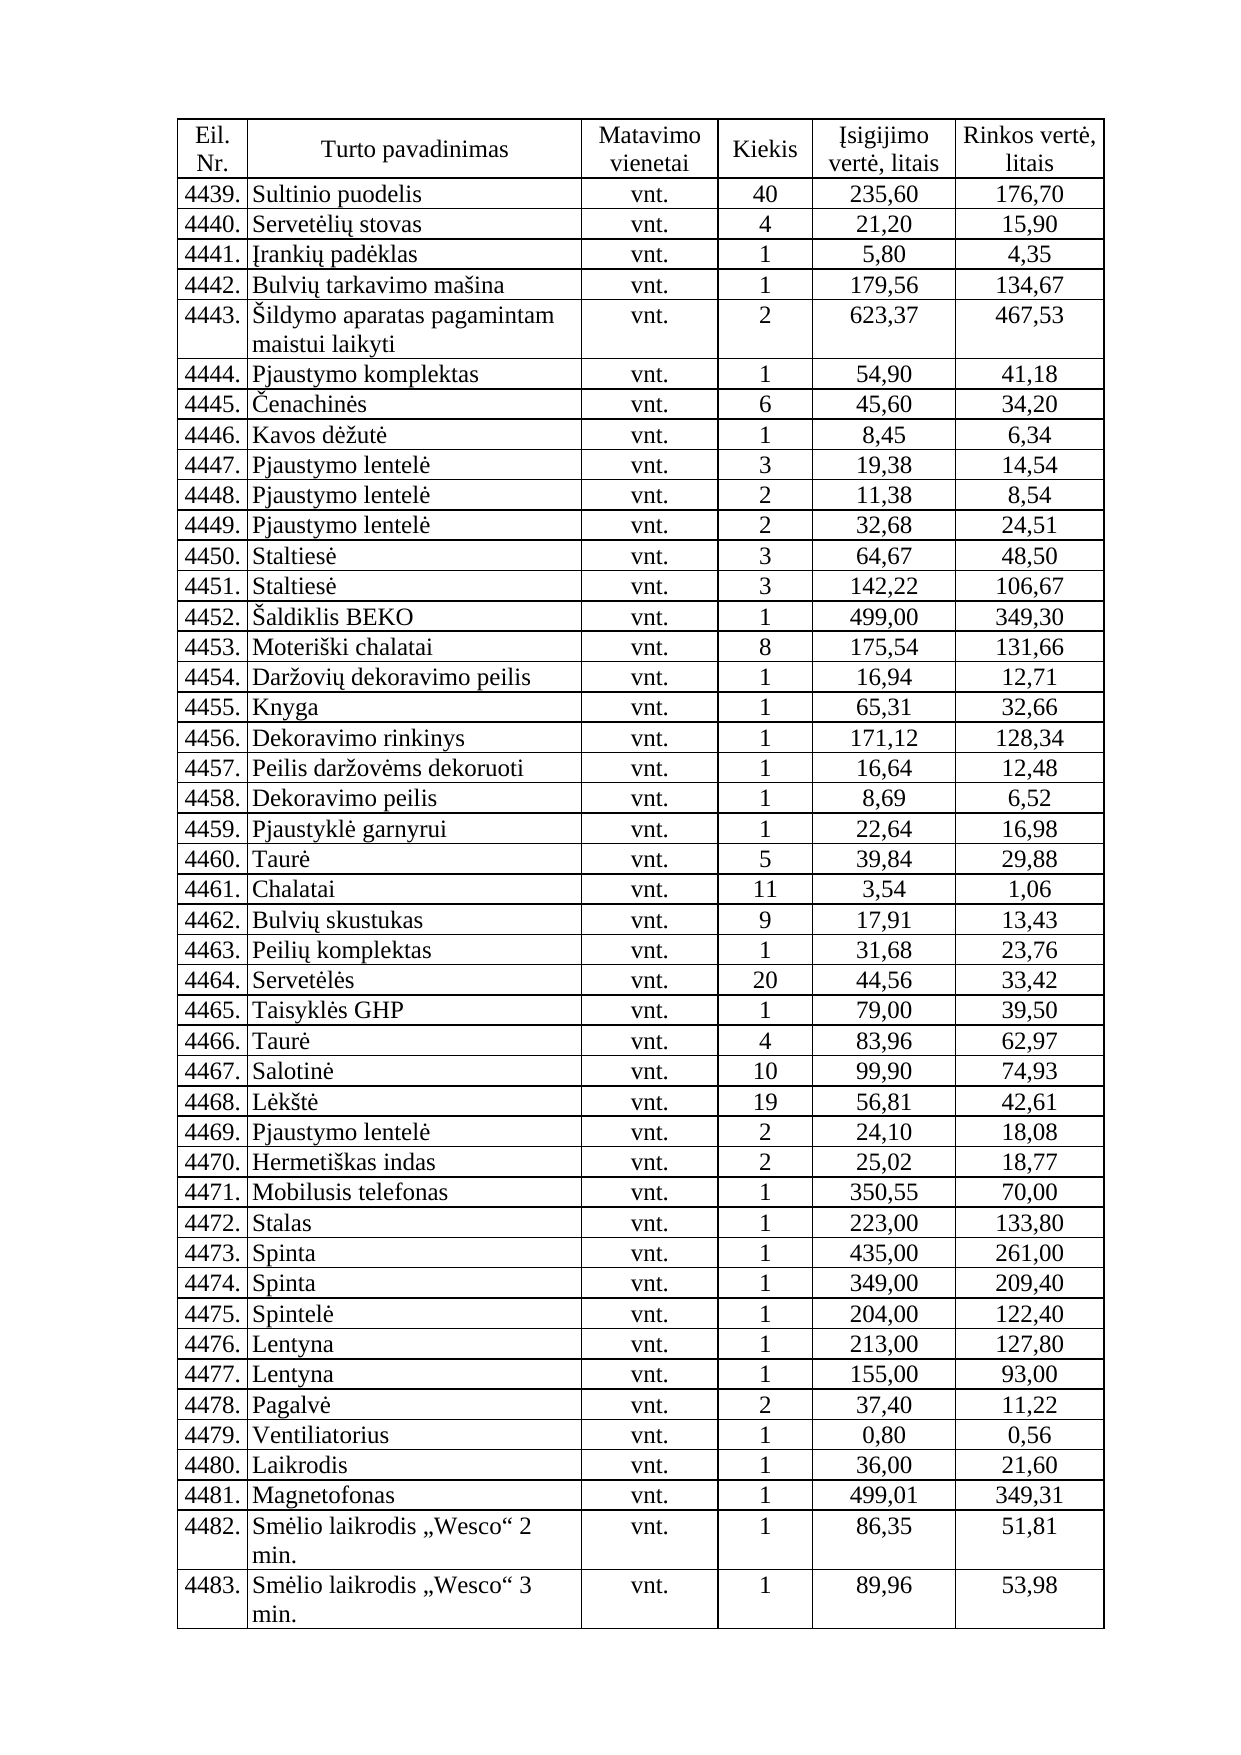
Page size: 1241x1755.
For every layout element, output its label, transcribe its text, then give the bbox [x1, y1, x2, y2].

table_header Kiekis [719, 120, 812, 177]
table_header Eil. Nr. [178, 120, 247, 177]
table_header Įsigijimo vertė, litais [813, 120, 955, 177]
table_header Turto pavadinimas [248, 120, 581, 177]
table_header Matavimo vienetai [582, 120, 717, 177]
table_header Rinkos vertė, litais [956, 120, 1103, 177]
